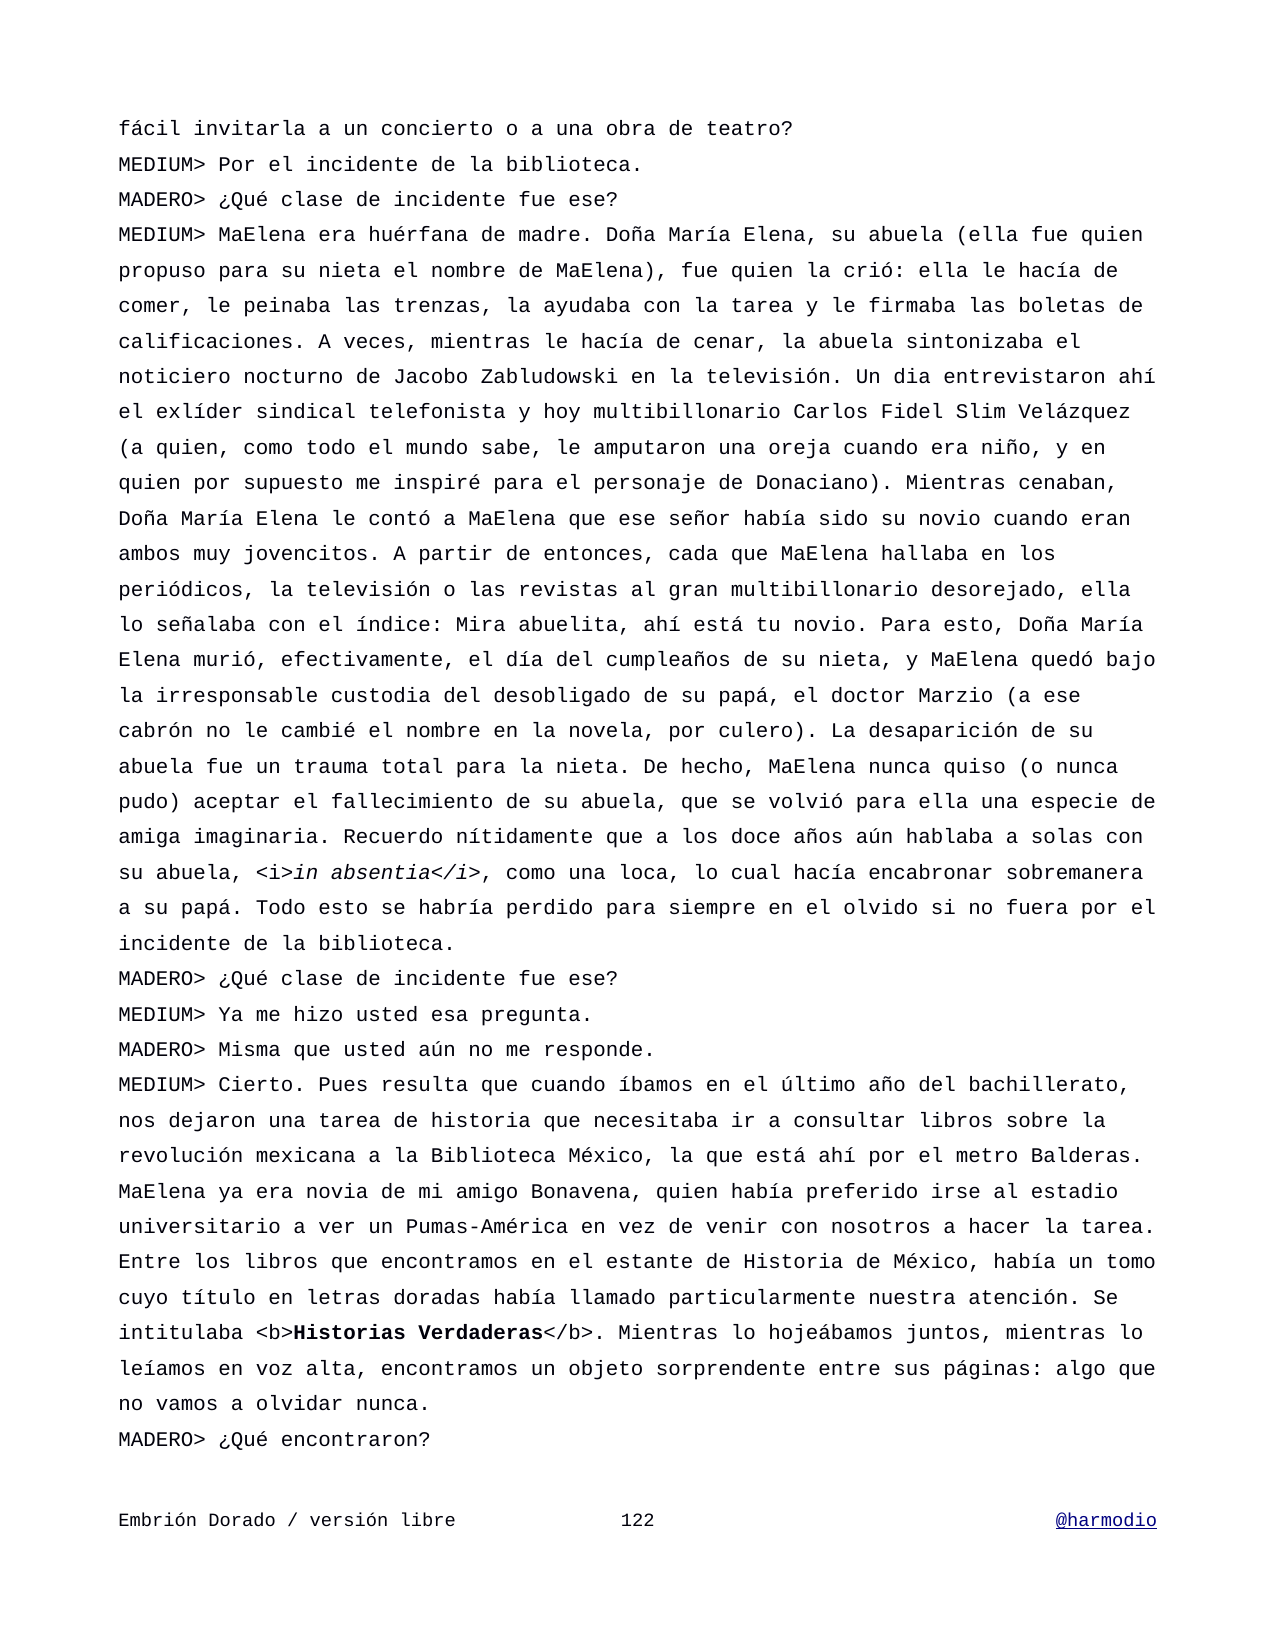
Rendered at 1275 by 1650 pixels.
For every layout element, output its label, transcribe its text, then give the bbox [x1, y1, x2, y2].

text MEDIUM> Por el incidente de la biblioteca. [118, 153, 1157, 177]
text fácil invitarla a un concierto o a una obra de teatro? [118, 118, 1157, 142]
text MADERO> ¿Qué encontraron? [118, 1428, 1157, 1452]
text MADERO> Misma que usted aún no me responde. [118, 1039, 1157, 1063]
text MEDIUM> MaElena era huérfana de madre. Doña María Elena, su abuela (ella fue quien propuso para su nieta el nombre de MaElena), fue quien la crió: ella le hacía de comer, le peinaba las trenzas, la ayudaba con la tarea y le firmaba las boletas de calificaciones. A veces, mientras le hacía de cenar, la abuela sintonizaba el noticiero nocturno de Jacobo Zabludowski en la televisión. Un dia entrevistaron ahí el exlíder sindical telefonista y hoy multibillonario Carlos Fidel Slim Velázquez (a quien, como todo el mundo sabe, le amputaron una oreja cuando era niño, y en quien por supuesto me inspiré para el personaje de Donaciano). Mientras cenaban, Doña María Elena le contó a MaElena que ese señor había sido su novio cuando eran ambos muy jovencitos. A partir de entonces, cada que MaElena hallaba en los periódicos, la televisión o las revistas al gran multibillonario desorejado, ella lo señalaba con el índice: Mira abuelita, ahí está tu novio. Para esto, Doña María Elena murió, efectivamente, el día del cumpleaños de su nieta, y MaElena quedó bajo la irresponsable custodia del desobligado de su papá, el doctor Marzio (a ese cabrón no le cambié el nombre en la novela, por culero). La desaparición de su abuela fue un trauma total para la nieta. De hecho, MaElena nunca quiso (o nunca pudo) aceptar el fallecimiento de su abuela, que se volvió para ella una especie de amiga imaginaria. Recuerdo nítidamente que a los doce años aún hablaba a solas con su abuela, <i>in absentia</i>, como una loca, lo cual hacía encabronar sobremanera a su papá. Todo esto se habría perdido para siempre en el olvido si no fuera por el incidente de la biblioteca. [118, 224, 1157, 956]
text MADERO> ¿Qué clase de incidente fue ese? [118, 968, 1157, 992]
text MADERO> ¿Qué clase de incidente fue ese? [118, 189, 1157, 213]
text MEDIUM> Ya me hizo usted esa pregunta. [118, 1003, 1157, 1027]
text MEDIUM> Cierto. Pues resulta que cuando íbamos en el último año del bachillerato, nos dejaron una tarea de historia que necesitaba ir a consultar libros sobre la revolución mexicana a la Biblioteca México, la que está ahí por el metro Balderas. MaElena ya era novia de mi amigo Bonavena, quien había preferido irse al estadio universitario a ver un Pumas-América en vez de venir con nosotros a hacer la tarea. Entre los libros que encontramos en el estante de Historia de México, había un tomo cuyo título en letras doradas había llamado particularmente nuestra atención. Se intitulaba <b>Historias Verdaderas</b>. Mientras lo hojeábamos juntos, mientras lo leíamos en voz alta, encontramos un objeto sorprendente entre sus páginas: algo que no vamos a olvidar nunca. [118, 1074, 1157, 1417]
